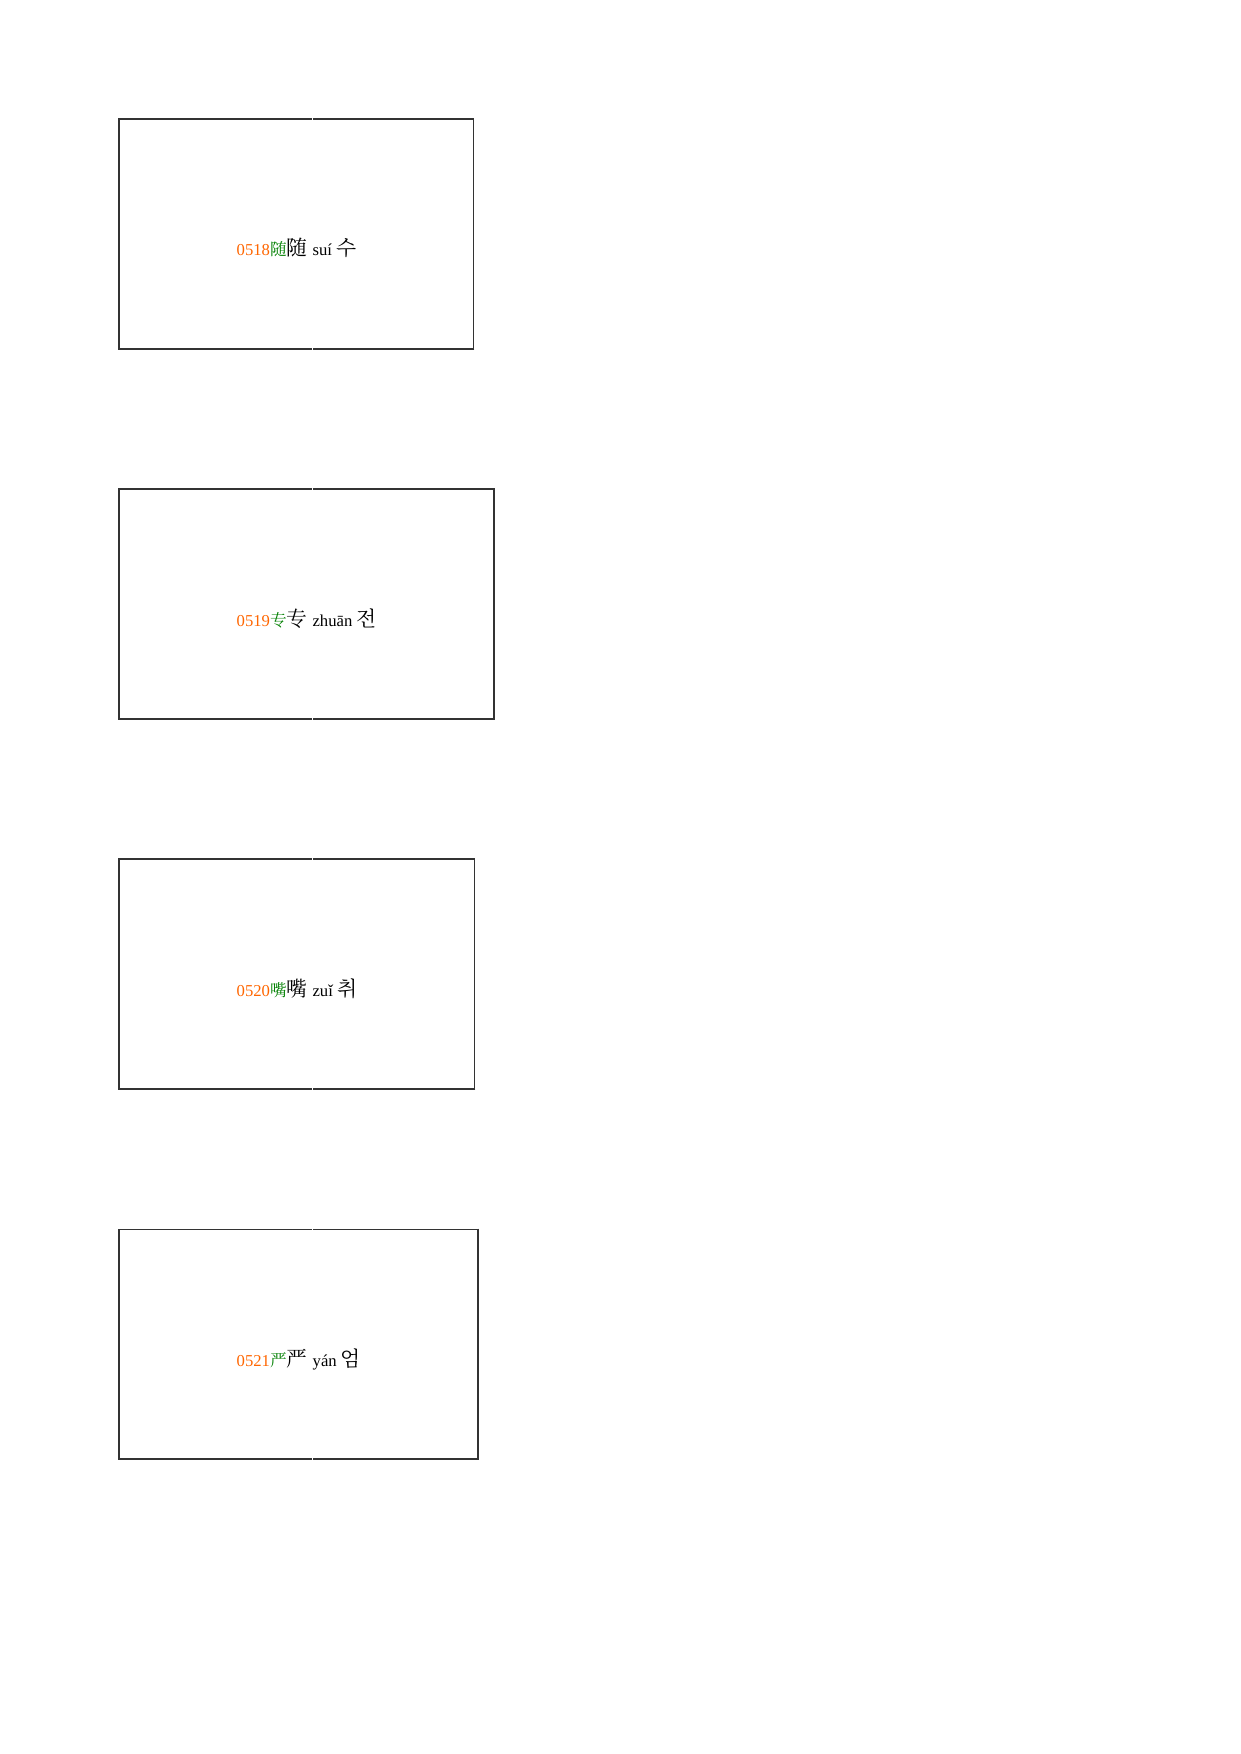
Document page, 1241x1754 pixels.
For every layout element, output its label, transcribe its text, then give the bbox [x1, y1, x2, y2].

text 0520嘴嘴 zuǐ 취 [120, 859, 474, 1089]
text [475, 858, 1122, 1090]
text 0518随随 suí 수 [120, 119, 473, 349]
text 0521严严 yán 엄 [120, 1230, 477, 1459]
text 0519专专 zhuān 전 [120, 489, 493, 719]
text [474, 118, 1122, 349]
text [495, 488, 1122, 719]
text [479, 1228, 1122, 1460]
